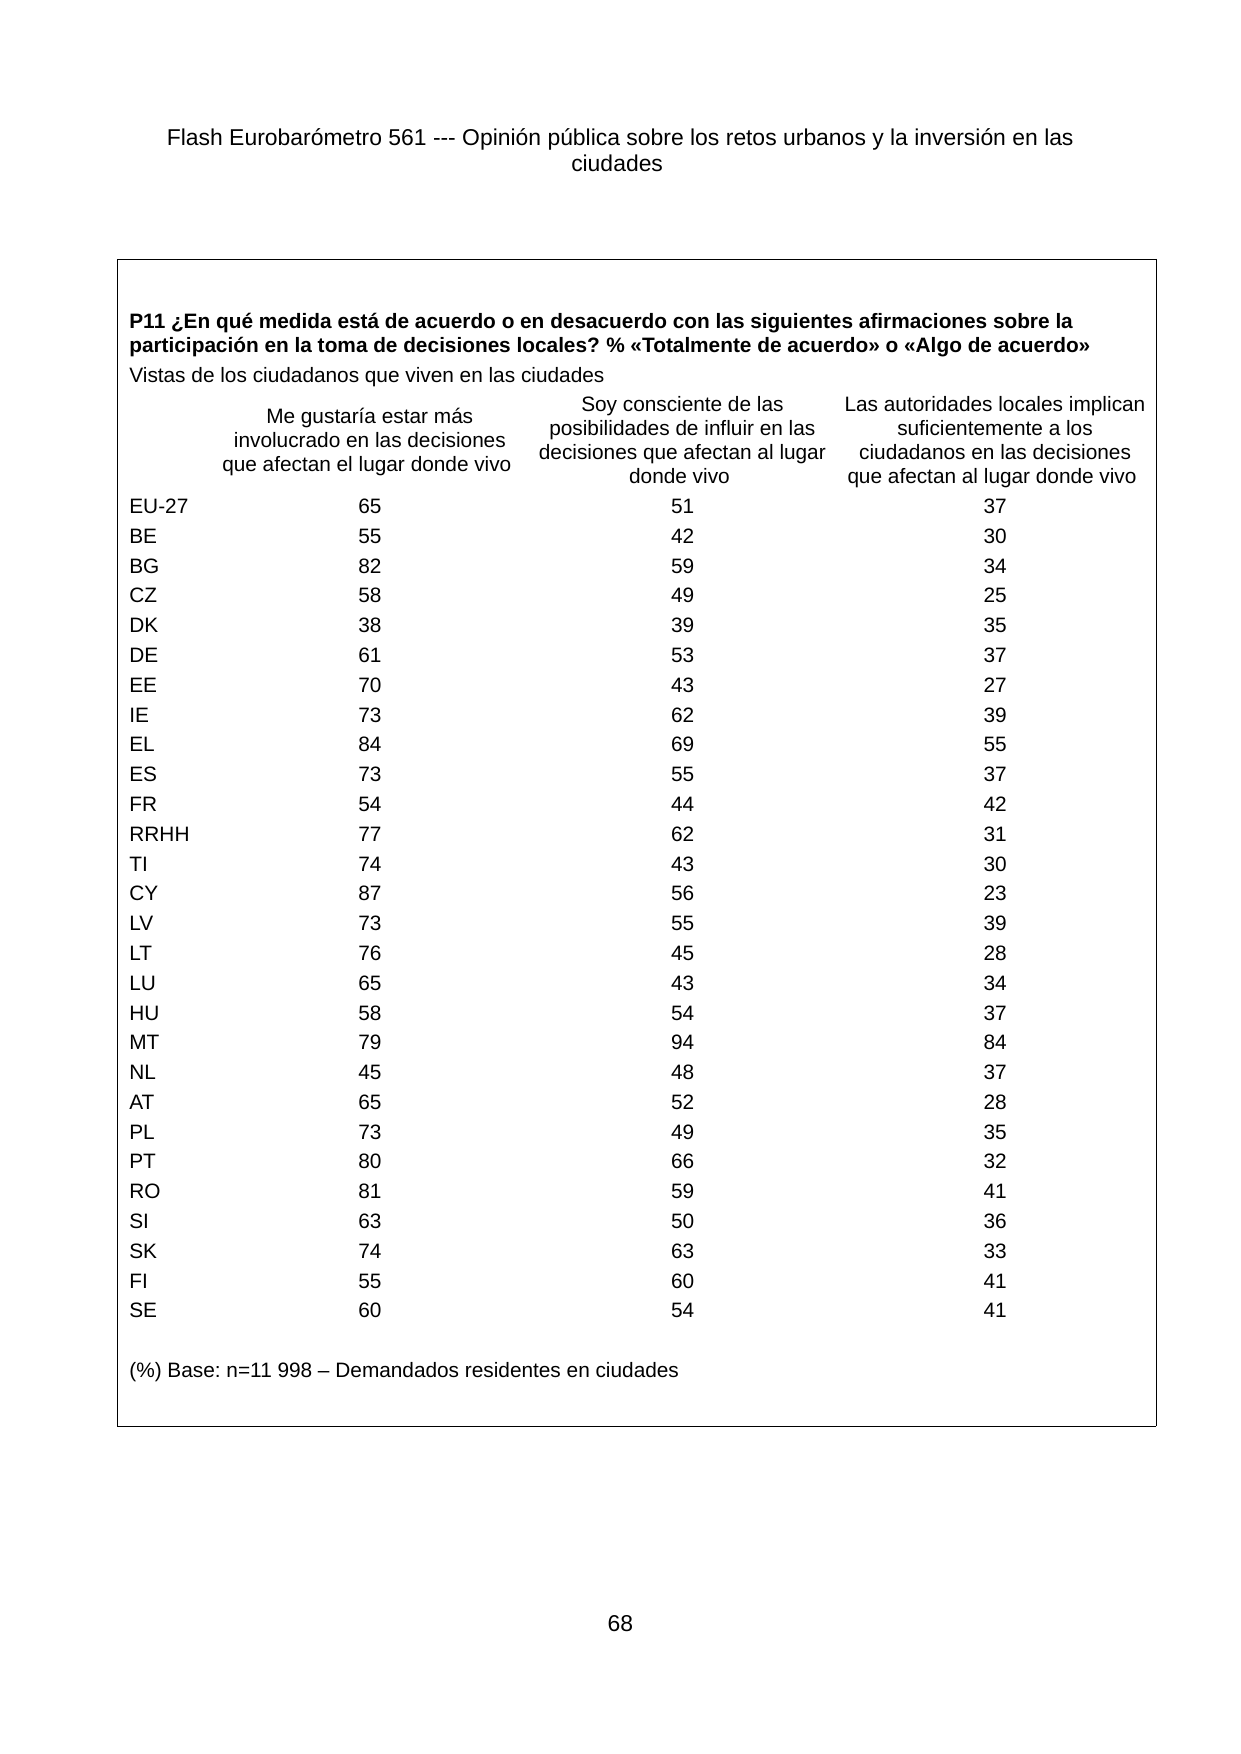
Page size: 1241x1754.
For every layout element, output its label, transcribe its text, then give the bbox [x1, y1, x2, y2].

table_cell 79 [213, 1027, 526, 1057]
table_cell 48 [526, 1057, 838, 1087]
table_cell CZ [126, 580, 213, 610]
table_cell NL [126, 1057, 213, 1087]
table_cell HU [126, 998, 213, 1027]
table_cell 52 [526, 1087, 838, 1117]
table_cell 42 [526, 521, 838, 551]
table_cell 38 [213, 610, 526, 640]
table_cell 84 [839, 1027, 1151, 1057]
table_cell 65 [213, 968, 526, 997]
table_cell SI [126, 1206, 213, 1236]
table_cell 28 [839, 1087, 1151, 1117]
table_cell BE [126, 521, 213, 551]
table_cell 32 [839, 1146, 1151, 1176]
table_cell 39 [839, 908, 1151, 938]
table_cell 23 [839, 878, 1151, 908]
table_cell 55 [839, 729, 1151, 759]
table_cell 28 [839, 938, 1151, 968]
table_cell (%) Base: n=11 998 – Demandados residentes en ciudades [126, 1355, 1151, 1385]
table_cell 33 [839, 1236, 1151, 1266]
table_cell 34 [839, 551, 1151, 580]
table_cell 55 [526, 759, 838, 789]
table_cell 84 [213, 729, 526, 759]
table_cell 82 [213, 551, 526, 580]
table_cell 60 [213, 1295, 526, 1325]
table_cell 56 [526, 878, 838, 908]
table_cell 35 [839, 1117, 1151, 1146]
table_cell 45 [213, 1057, 526, 1087]
table_cell FR [126, 789, 213, 819]
table_cell FI [126, 1266, 213, 1295]
table_cell 65 [213, 491, 526, 521]
table_cell 45 [526, 938, 838, 968]
table_cell EU-27 [126, 491, 213, 521]
table_cell AT [126, 1087, 213, 1117]
table_cell RO [126, 1176, 213, 1206]
table_cell DK [126, 610, 213, 640]
table_cell 37 [839, 640, 1151, 670]
table_cell 51 [526, 491, 838, 521]
table_cell 43 [526, 968, 838, 997]
table_cell 94 [526, 1027, 838, 1057]
table_cell 49 [526, 580, 838, 610]
table_cell 65 [213, 1087, 526, 1117]
table_cell 37 [839, 491, 1151, 521]
table_cell EE [126, 670, 213, 699]
table_cell PL [126, 1117, 213, 1146]
table_cell 42 [839, 789, 1151, 819]
table_cell 59 [526, 551, 838, 580]
table_cell 70 [213, 670, 526, 699]
table_cell [126, 1325, 213, 1355]
table_cell 76 [213, 938, 526, 968]
table_cell Las autoridades locales implican suficientemente a los ciudadanos en las decisiones que afectan al lugar donde vivo [839, 389, 1151, 491]
table_cell 31 [839, 819, 1151, 848]
table_cell Soy consciente de las posibilidades de influir en las decisiones que afectan al lugar donde vivo [526, 389, 838, 491]
table_cell 39 [839, 700, 1151, 729]
table_cell 73 [213, 1117, 526, 1146]
table_cell LV [126, 908, 213, 938]
table_cell [526, 1325, 838, 1355]
table_cell 30 [839, 521, 1151, 551]
table_cell LT [126, 938, 213, 968]
table_cell 39 [526, 610, 838, 640]
table_cell 87 [213, 878, 526, 908]
table_cell 55 [213, 1266, 526, 1295]
table_cell 55 [213, 521, 526, 551]
table_cell Me gustaría estar más involucrado en las decisiones que afectan el lugar donde vivo [213, 389, 526, 491]
table_cell Vistas de los ciudadanos que viven en las ciudades [126, 360, 1151, 389]
table_cell [126, 389, 213, 491]
table_cell 61 [213, 640, 526, 670]
table_cell 30 [839, 849, 1151, 878]
table_cell 59 [526, 1176, 838, 1206]
table_cell 43 [526, 670, 838, 699]
table_cell 54 [526, 1295, 838, 1325]
table_cell 35 [839, 610, 1151, 640]
table_cell 41 [839, 1295, 1151, 1325]
table_cell 44 [526, 789, 838, 819]
table_cell 43 [526, 849, 838, 878]
table_cell 55 [526, 908, 838, 938]
table_cell 50 [526, 1206, 838, 1236]
table_cell BG [126, 551, 213, 580]
table_cell 49 [526, 1117, 838, 1146]
table_cell 80 [213, 1146, 526, 1176]
table_cell EL [126, 729, 213, 759]
table_cell PT [126, 1146, 213, 1176]
table_header P11 ¿En qué medida está de acuerdo o en desacuerdo con las siguientes afirmaciones sobre la participación en la toma de decisiones locales? % «Totalmente de acuerdo» o «Algo de acuerdo» [126, 306, 1151, 359]
table_cell 73 [213, 908, 526, 938]
table_cell CY [126, 878, 213, 908]
table_cell ES [126, 759, 213, 789]
table_cell [213, 1325, 526, 1355]
table_cell DE [126, 640, 213, 670]
table_cell 25 [839, 580, 1151, 610]
table_cell 27 [839, 670, 1151, 699]
table_cell 74 [213, 849, 526, 878]
table_cell RRHH [126, 819, 213, 848]
table_cell 73 [213, 759, 526, 789]
table_cell TI [126, 849, 213, 878]
table_cell 74 [213, 1236, 526, 1266]
table_cell 58 [213, 998, 526, 1027]
table_cell 54 [213, 789, 526, 819]
table_cell 63 [213, 1206, 526, 1236]
table_cell LU [126, 968, 213, 997]
table_cell 73 [213, 700, 526, 729]
table_cell 54 [526, 998, 838, 1027]
table_cell IE [126, 700, 213, 729]
table_cell 41 [839, 1176, 1151, 1206]
table_cell MT [126, 1027, 213, 1057]
table_cell 41 [839, 1266, 1151, 1295]
table_cell 69 [526, 729, 838, 759]
table_cell 37 [839, 759, 1151, 789]
table_cell 36 [839, 1206, 1151, 1236]
table_cell 62 [526, 700, 838, 729]
table_cell SE [126, 1295, 213, 1325]
table_cell 53 [526, 640, 838, 670]
table_cell 58 [213, 580, 526, 610]
table_cell 37 [839, 1057, 1151, 1087]
table_cell [839, 1325, 1151, 1355]
table_cell 81 [213, 1176, 526, 1206]
table_cell 62 [526, 819, 838, 848]
table_cell 34 [839, 968, 1151, 997]
table_cell 66 [526, 1146, 838, 1176]
table_cell SK [126, 1236, 213, 1266]
table_cell 77 [213, 819, 526, 848]
table_cell 63 [526, 1236, 838, 1266]
table_cell 37 [839, 998, 1151, 1027]
table_cell 60 [526, 1266, 838, 1295]
